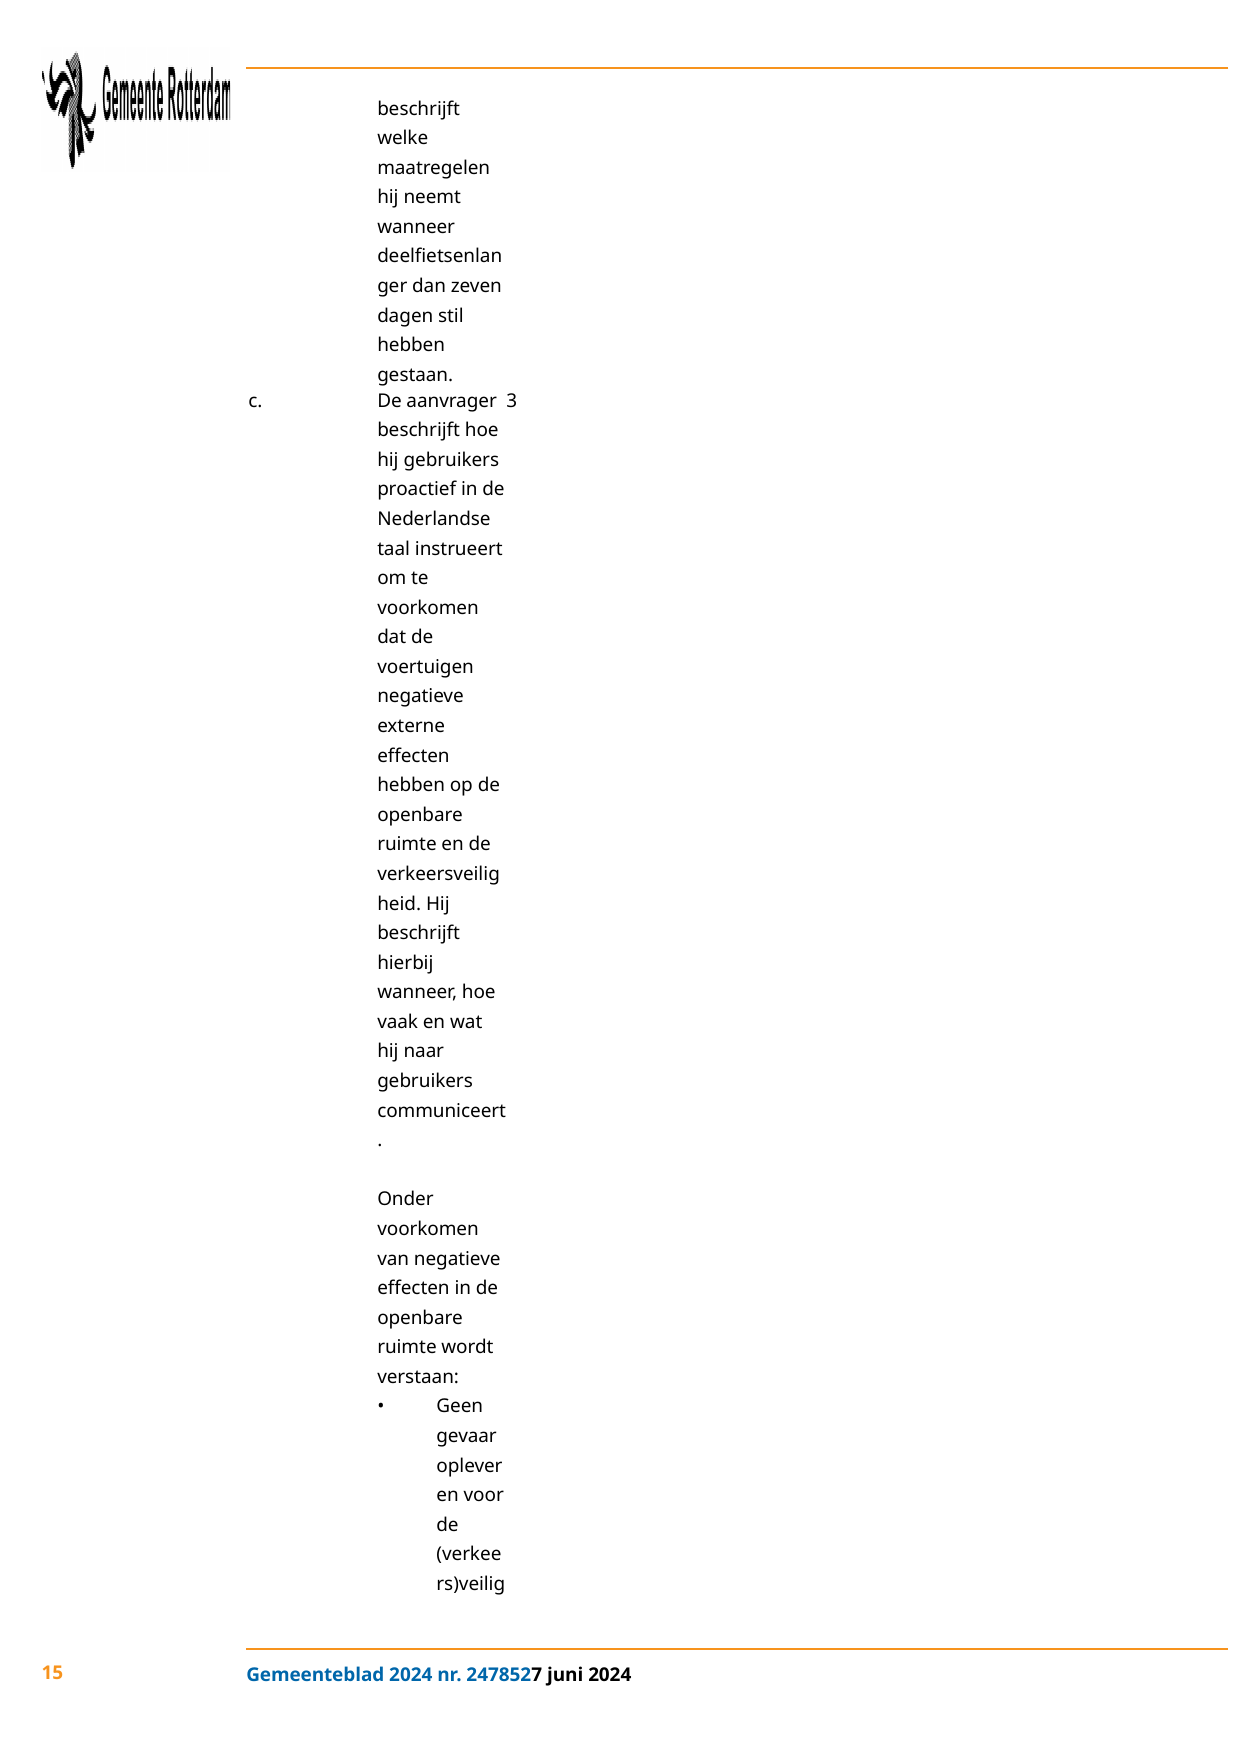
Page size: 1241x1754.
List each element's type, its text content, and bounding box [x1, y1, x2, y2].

table_cell [764, 95, 893, 387]
table_cell [894, 387, 1022, 1596]
table_cell [635, 95, 764, 387]
table_cell [764, 387, 893, 1596]
table_cell [248, 95, 377, 387]
table_cell beschrijft welke maatregelen hij neemt wanneer deelfietsenlanger dan zeven dagen stil hebben gestaan. [377, 95, 506, 387]
table_cell De aanvrager beschrijft hoe hij gebruikers proactief in de Nederlandse taal instrueert om te voorkomen dat de voertuigen negatieve externe effecten hebben op de openbare ruimte en de verkeersveiligheid. Hij beschrijft hierbij wanneer, hoe vaak en wat hij naar gebruikers communiceert. Onder voorkomen van negatieve effecten in de openbare ruimte wordt verstaan: Geen gevaar opleveren voor de (verkeers)veilig [377, 387, 506, 1596]
table_cell c. [248, 387, 377, 1596]
picture [41, 47, 231, 172]
table_cell [635, 387, 764, 1596]
table_cell [506, 95, 635, 387]
table_cell [1023, 387, 1152, 1596]
table_cell [894, 95, 1022, 387]
table_cell 3 [506, 387, 635, 1596]
table_cell [1023, 95, 1152, 387]
